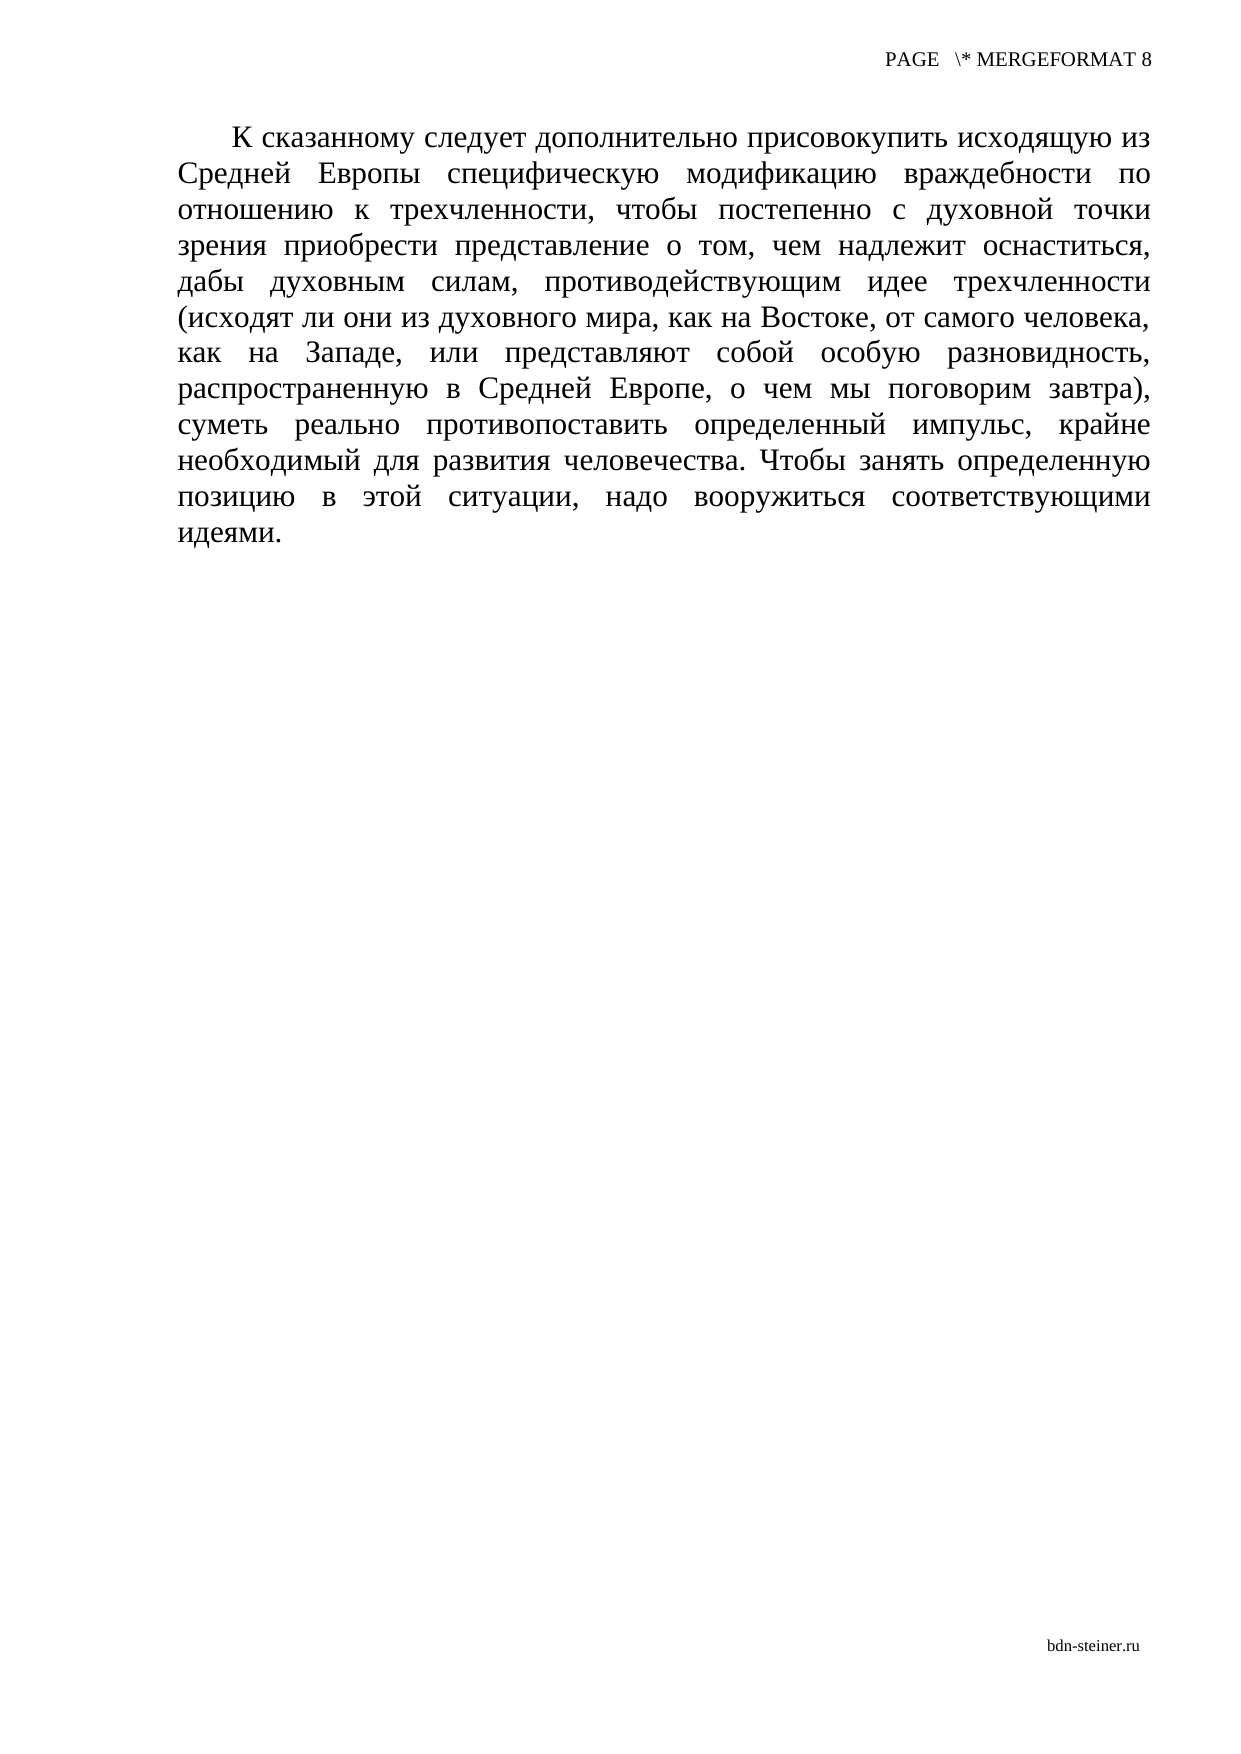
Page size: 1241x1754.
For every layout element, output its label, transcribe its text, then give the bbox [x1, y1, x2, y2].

text К сказанному следует дополнительно присовокупить исходящую из Средней Европы специфическую модификацию враждебности по отношению к трехчленности, чтобы постепенно с духовной точки зрения приобрести представление о том, чем надлежит оснаститься, дабы духовным силам, противодействующим идее трехчленности (исходят ли они из духовного мира, как на Востоке, от самого человека, как на Западе, или представляют собой особую разновидность, распространенную в Средней Европе, о чем мы поговорим завтра), суметь реально противопоставить определенный импульс, крайне необходимый для развития человечества. Чтобы занять определенную позицию в этой ситуации, надо вооружиться соответствующими идеями. [177, 118, 1152, 549]
